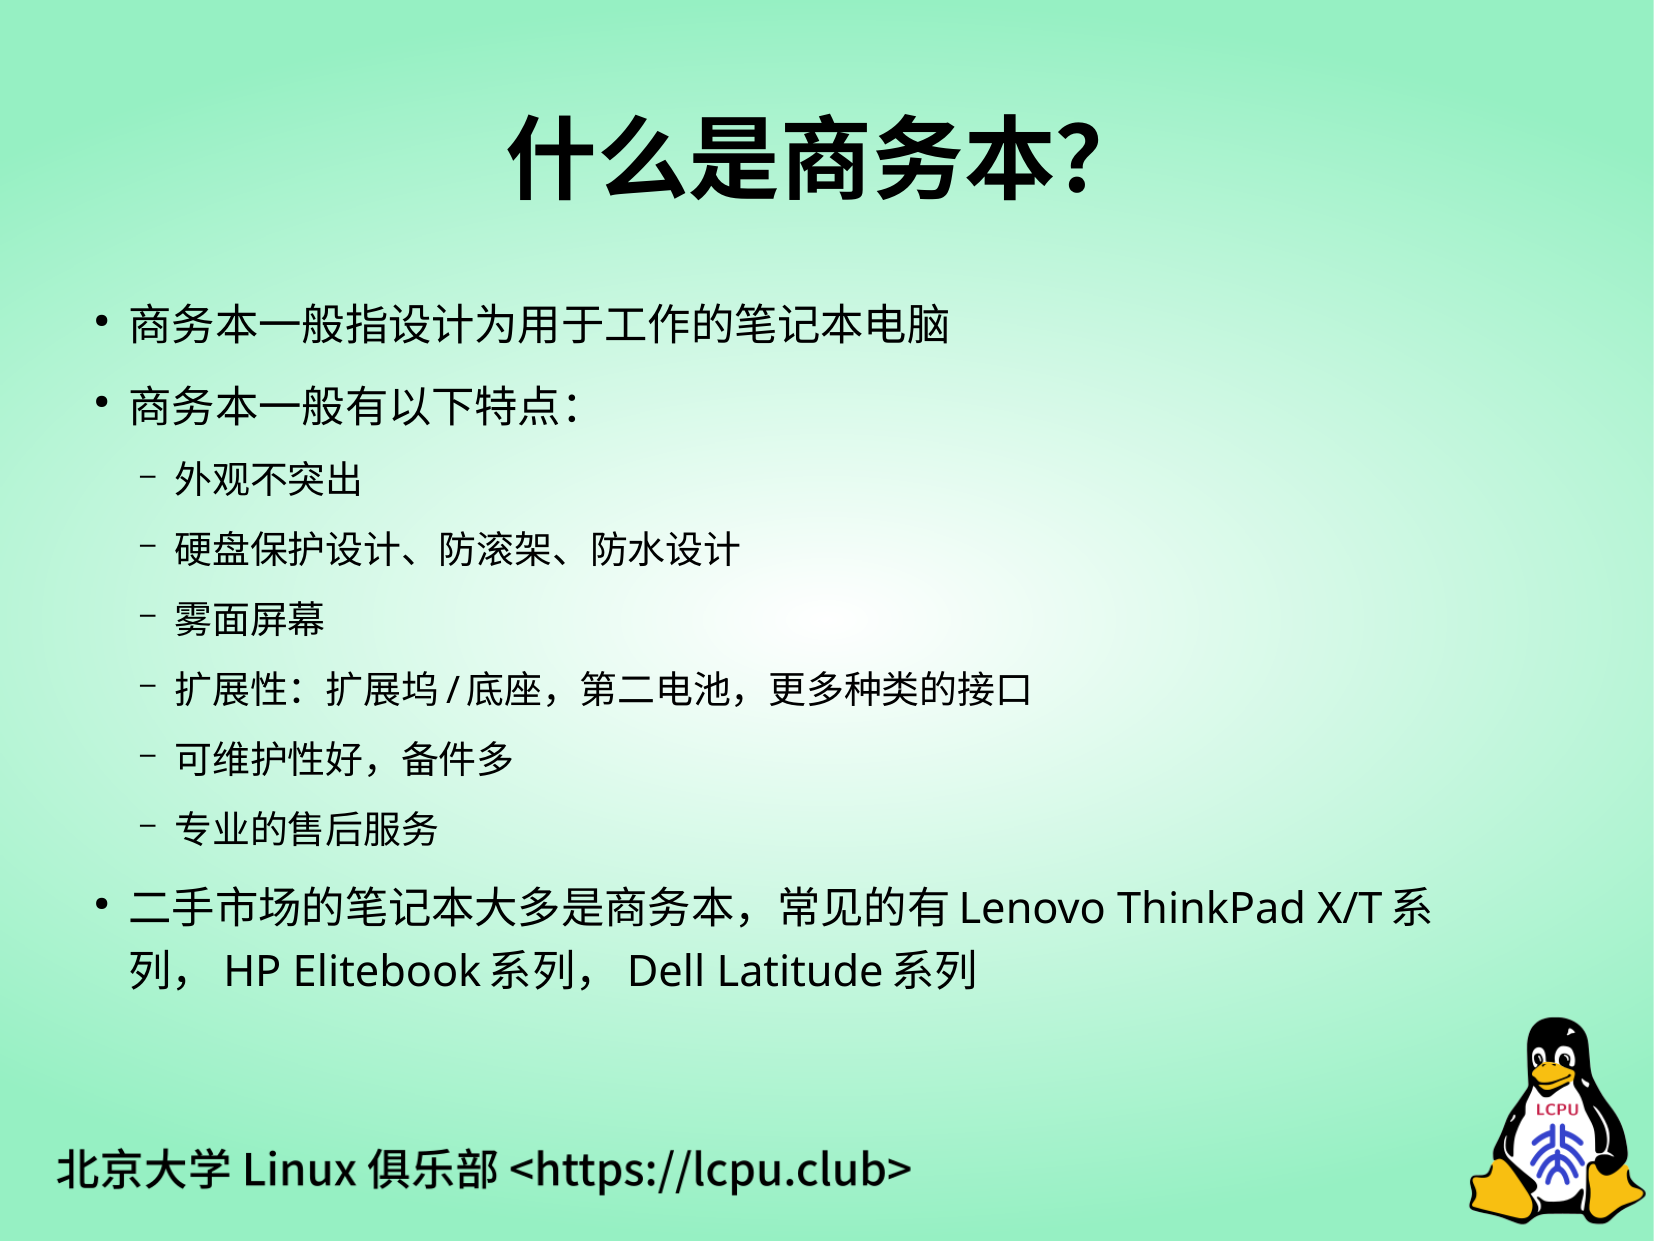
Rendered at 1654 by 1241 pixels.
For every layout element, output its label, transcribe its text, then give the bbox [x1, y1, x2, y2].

list 商务本一般指设计为用于工作的笔记本电脑 商务本一般有以下特点： 外观不突出 硬盘保护设计、防滚架、防水设计 雾面屏幕 扩展性：扩展坞/底座，第二电池，更多种类的接口 可维护性好，备件多 专业的售后服务 二手市场的笔记本大多是商务本，常见的有Lenovo ThinkPad X/T系列，HP Elitebook系列，Dell Latitude系列 [82, 290, 1571, 1010]
title 什么是商务本？ [82, 49, 1571, 257]
picture [0, 0, 1654, 1241]
